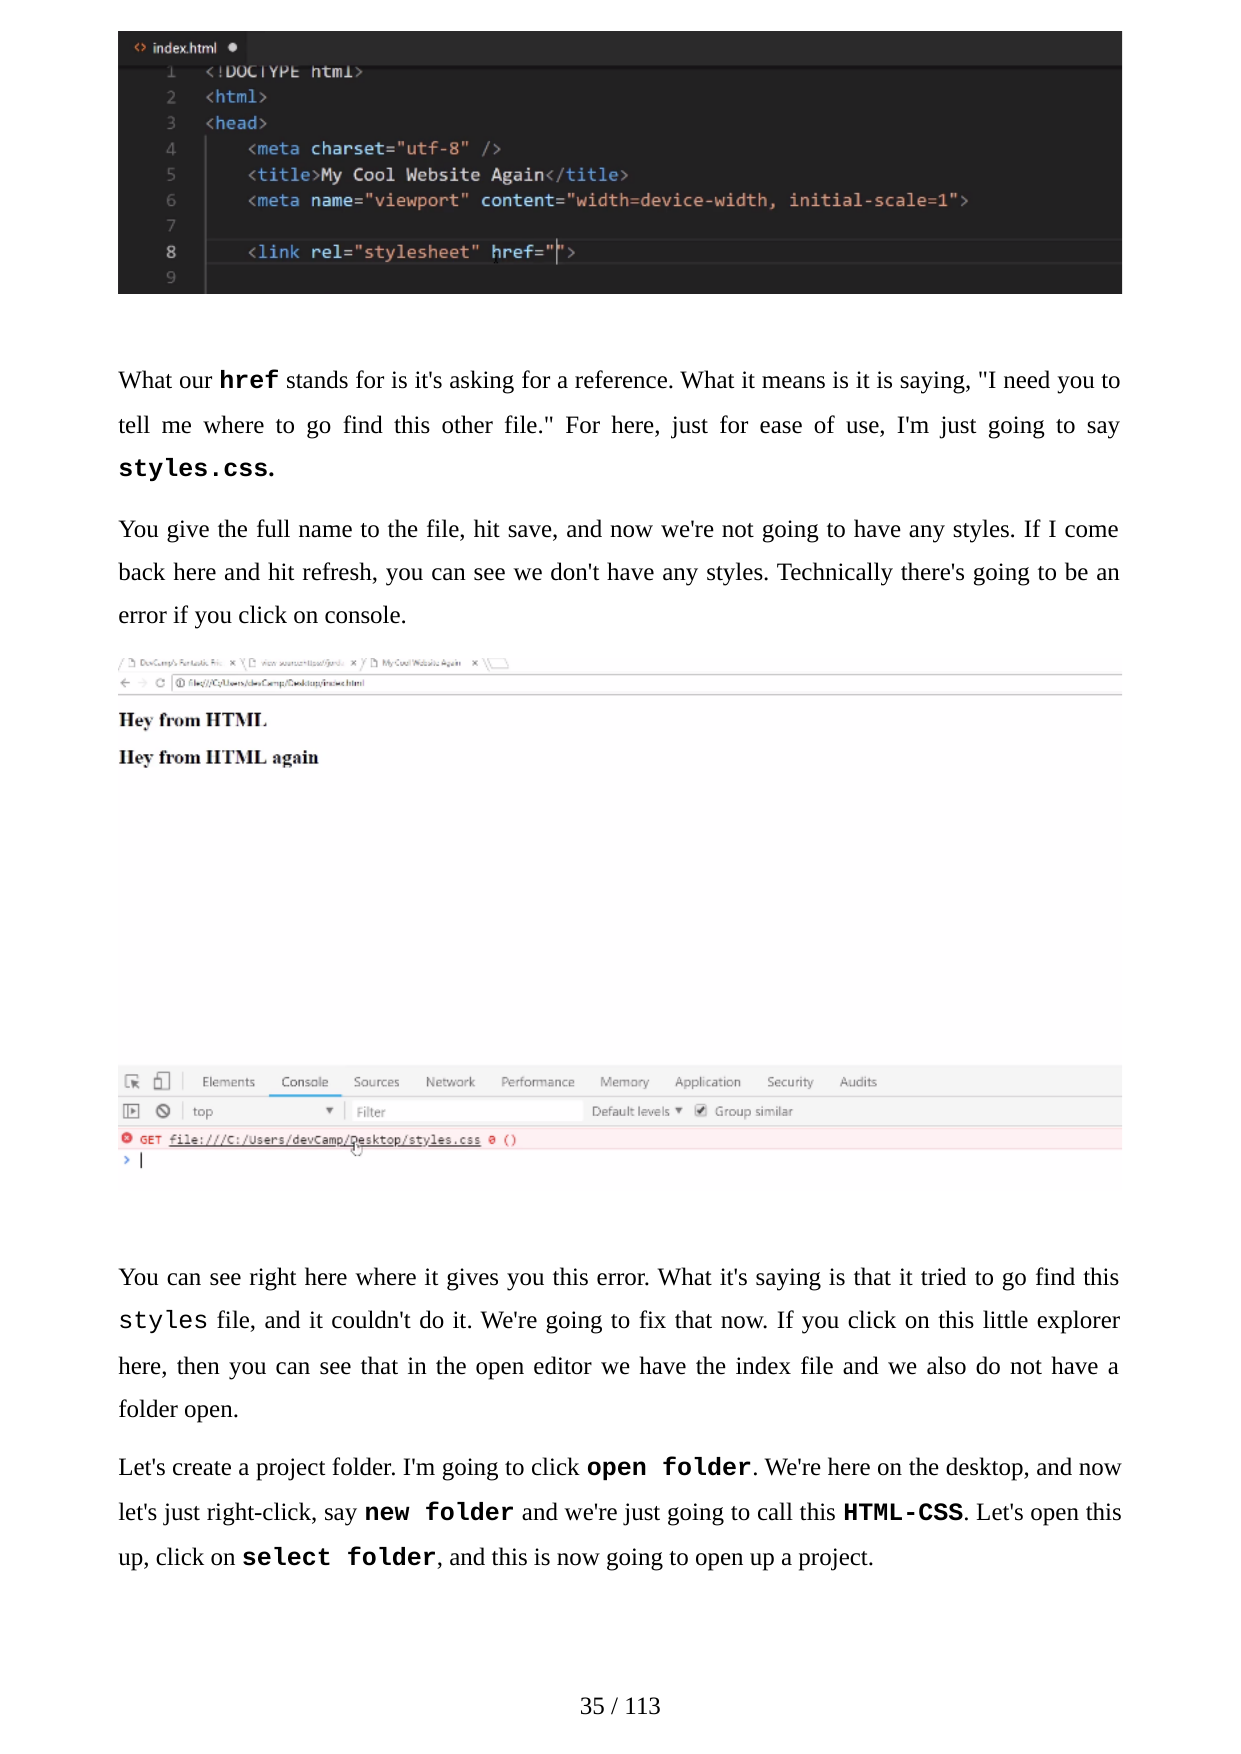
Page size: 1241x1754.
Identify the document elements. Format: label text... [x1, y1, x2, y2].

text You give the full name to the file, hit save, and now we're not going to have any styles. If I come back here and hit refresh, you can see we don't have any styles. Technically there's going to be an error if you click on console. [118, 514, 1122, 629]
text You can see right here where it gives you this error. What it's saying is that it tried to go find this styles file, and it couldn't do it. We're going to fix that now. If you click on this little explorer here, then you can see that in the open editor we have the index file and we also do not have a folder open. [118, 1262, 1122, 1423]
text Let's create a project folder. I'm going to click open folder. We're here on the desktop, and now let's just right-click, say new folder and we're just going to call this HTML-CSS. Let's open this up, click on select folder, and this is now going to open up a project. [118, 1452, 1122, 1573]
picture [118, 31, 1123, 294]
text What our href stands for is it's asking for a reference. What it means is it is saying, "I need you to tell me where to go find this other file." For here, just for ease of use, I'm just going to say styles.css. [118, 365, 1122, 484]
picture [118, 658, 1123, 1191]
